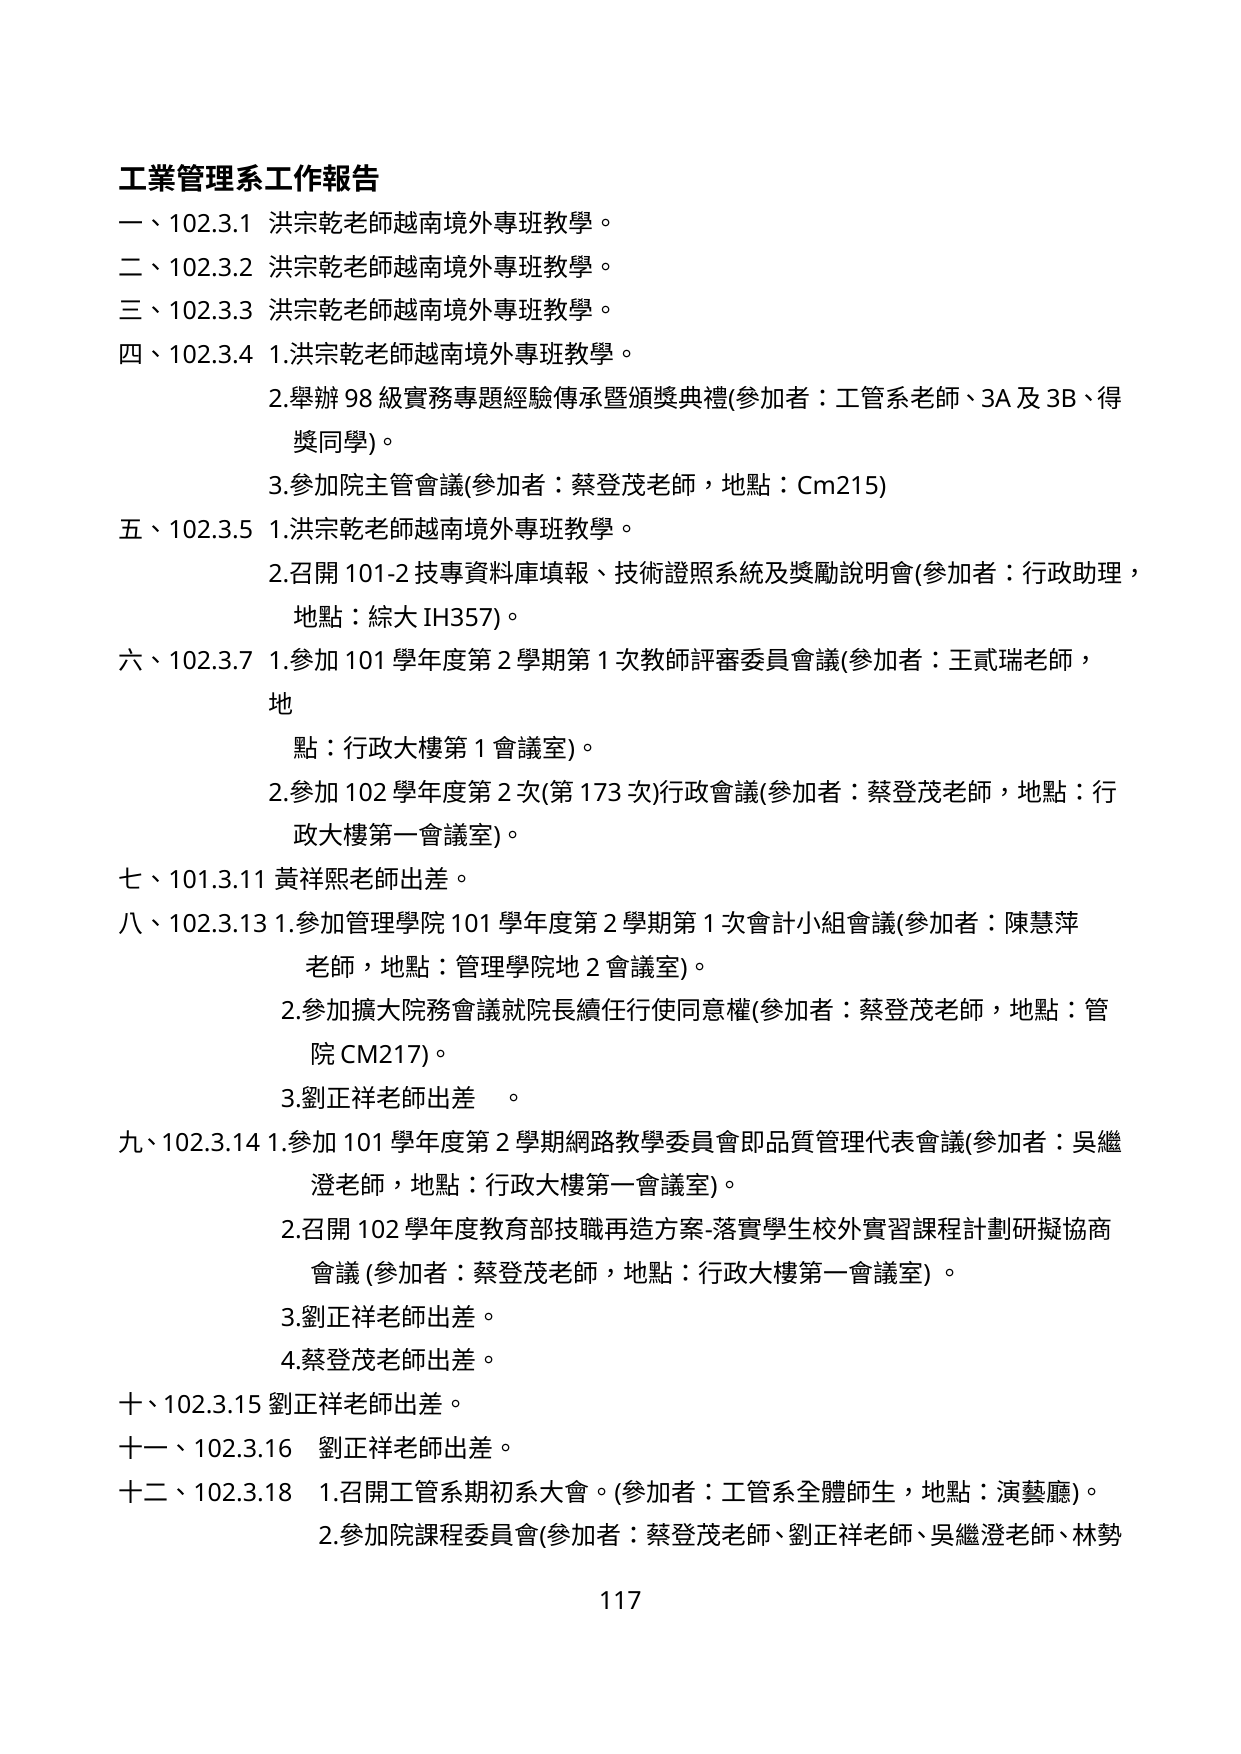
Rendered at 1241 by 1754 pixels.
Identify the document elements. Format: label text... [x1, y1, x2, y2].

text 3.參加院主管會議(參加者：蔡登茂老師，地點：Cm215) [118, 460, 1122, 503]
text 二、102.3.2 洪宗乾老師越南境外專班教學。 [118, 241, 1122, 285]
text 2.舉辦98級實務專題經驗傳承暨頒獎典禮(參加者：工管系老師、3A及3B、得獎同學)。 [268, 372, 1122, 460]
text 2.召開101-2技專資料庫填報、技術證照系統及獎勵說明會(參加者：行政助理，地點：綜大IH357)。 [268, 547, 1122, 635]
text 政大樓第一會議室)。 [118, 810, 1122, 853]
text 六、102.3.7 1.參加101學年度第2學期第1次教師評審委員會議(參加者：王貳瑞老師，地 [118, 635, 1122, 722]
text 3.劉正祥老師出差。 [118, 1291, 1122, 1335]
text 八、102.3.13 1.參加管理學院101學年度第2學期第1次會計小組會議(參加者：陳慧萍 [118, 897, 1122, 941]
text 十、102.3.15 劉正祥老師出差。 [118, 1378, 1122, 1422]
text 十一、102.3.16 劉正祥老師出差。 [118, 1422, 1122, 1466]
text 七、101.3.11 黃祥熙老師出差。 [118, 853, 1122, 897]
text 2.召開102學年度教育部技職再造方案-落實學生校外實習課程計劃研擬協商會議 (參加者：蔡登茂老師，地點：行政大樓第一會議室) 。 [281, 1203, 1122, 1291]
text 2.參加102學年度第2次(第173次)行政會議(參加者：蔡登茂老師，地點：行 [118, 766, 1122, 810]
text 工業管理系工作報告 [118, 158, 1122, 197]
text 十二、102.3.18 1.召開工管系期初系大會。(參加者：工管系全體師生，地點：演藝廳)。 [118, 1466, 1122, 1510]
text 4.蔡登茂老師出差。 [118, 1335, 1122, 1378]
text 三、102.3.3 洪宗乾老師越南境外專班教學。 [118, 285, 1122, 328]
text 2.參加院課程委員會(參加者：蔡登茂老師、劉正祥老師、吳繼澄老師、林勢 [318, 1510, 1122, 1553]
text 老師，地點：管理學院地2會議室)。 [118, 941, 1122, 985]
text 3.劉正祥老師出差 。 [118, 1072, 1122, 1116]
text 點：行政大樓第1會議室)。 [268, 722, 1122, 766]
text 2.參加擴大院務會議就院長續任行使同意權(參加者：蔡登茂老師，地點：管院CM217)。 [281, 985, 1122, 1072]
text 四、102.3.4 1.洪宗乾老師越南境外專班教學。 [118, 328, 1122, 372]
text 一、102.3.1 洪宗乾老師越南境外專班教學。 [118, 197, 1122, 241]
text 五、102.3.5 1.洪宗乾老師越南境外專班教學。 [118, 503, 1122, 547]
text 九、102.3.14 1.參加101學年度第2學期網路教學委員會即品質管理代表會議(參加者：吳繼澄老師，地點：行政大樓第一會議室)。 [118, 1116, 1122, 1203]
